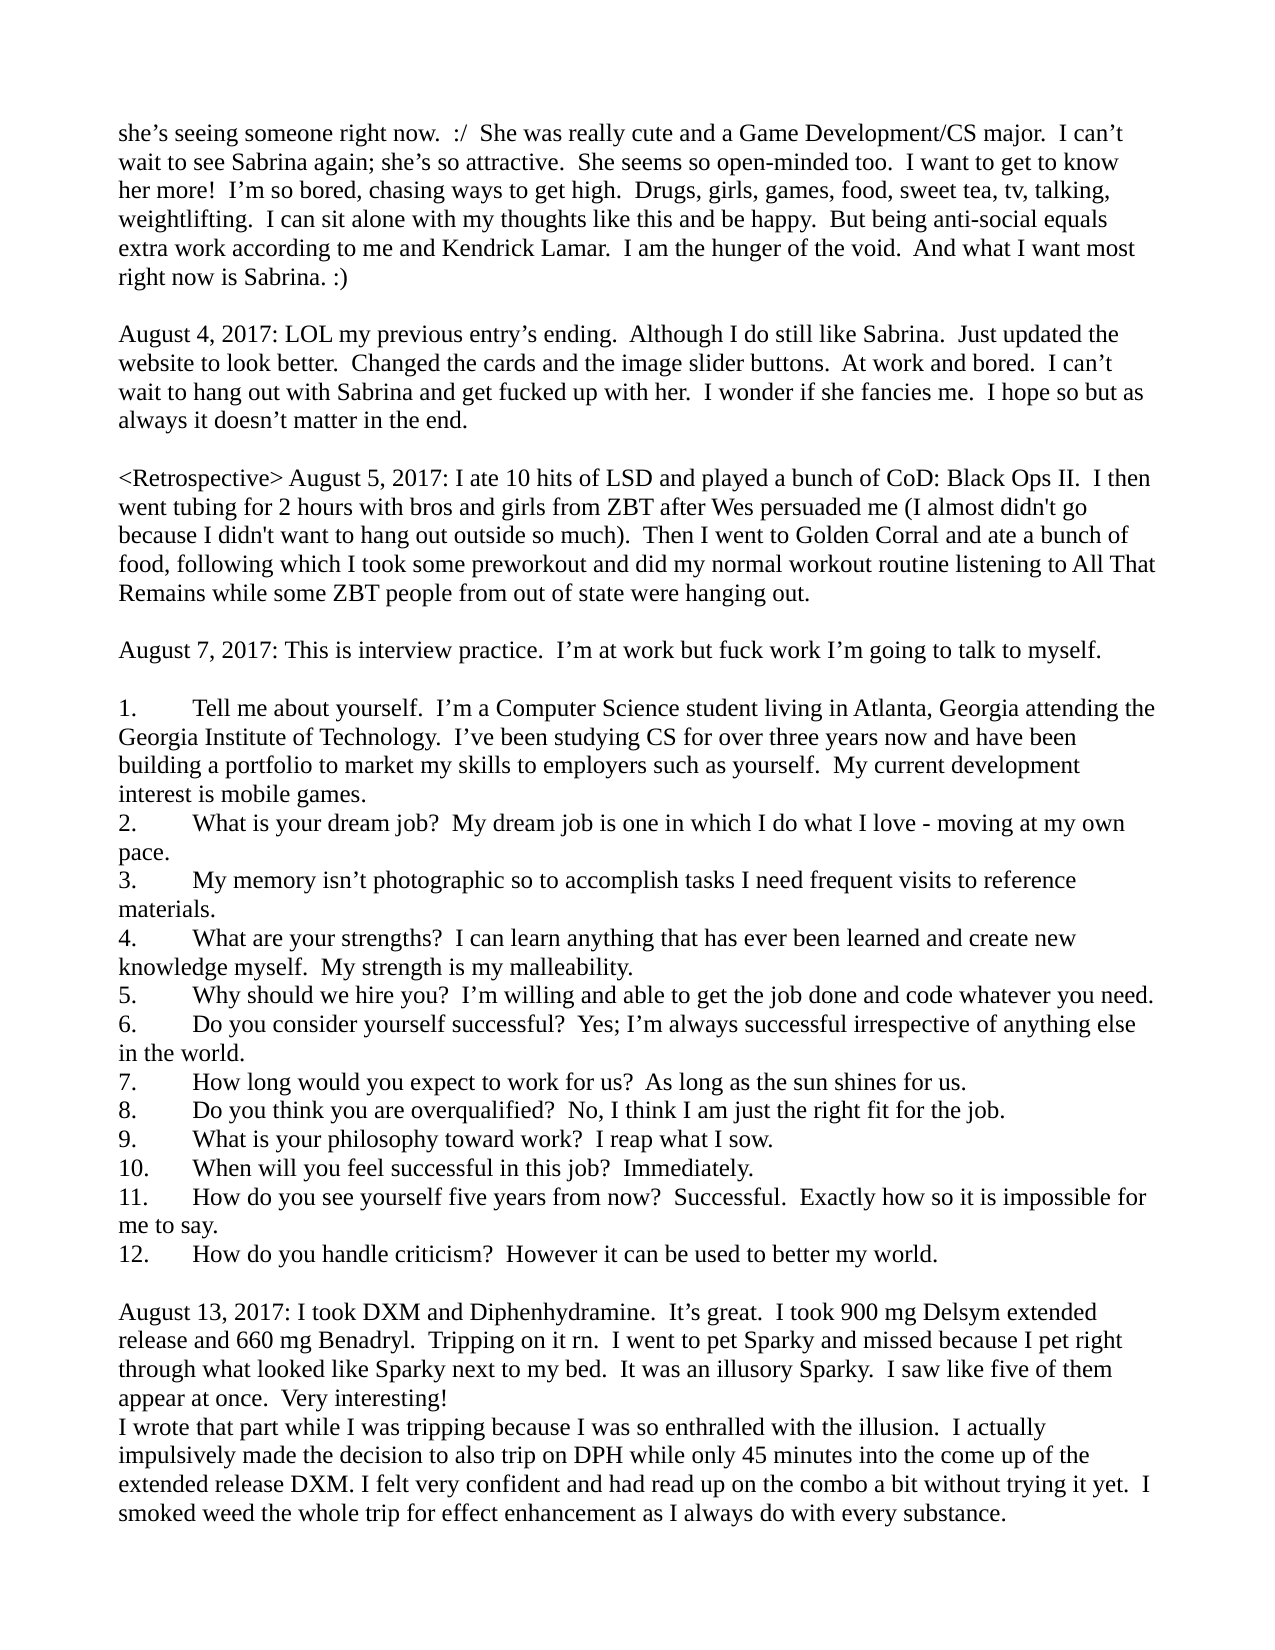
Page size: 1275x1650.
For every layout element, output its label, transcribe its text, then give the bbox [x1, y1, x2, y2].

text 1. Tell me about yourself. I’m a Computer Science student living in Atlanta, Georgia attending the Georgia Institute of Technology. I’ve been studying CS for over three years now and have been building a portfolio to market my skills to employers such as yourself. My current development interest is mobile games. [118, 693, 1157, 808]
text <Retrospective> August 5, 2017: I ate 10 hits of LSD and played a bunch of CoD: Black Ops II. I then went tubing for 2 hours with bros and girls from ZBT after Wes persuaded me (I almost didn't go because I didn't want to hang out outside so much). Then I went to Golden Corral and ate a bunch of food, following which I took some preworkout and did my normal workout routine listening to All That Remains while some ZBT people from out of state were hanging out. [118, 463, 1157, 607]
text 3. My memory isn’t photographic so to accomplish tasks I need frequent visits to reference materials. [118, 866, 1157, 923]
text 9. What is your philosophy toward work? I reap what I sow. [118, 1124, 1157, 1153]
text I wrote that part while I was tripping because I was so enthralled with the illusion. I actually impulsively made the decision to also trip on DPH while only 45 minutes into the come up of the extended release DXM. I felt very confident and had read up on the combo a bit without trying it yet. I smoked weed the whole trip for effect enhancement as I always do with every substance. [118, 1412, 1157, 1527]
text August 13, 2017: I took DXM and Diphenhydramine. It’s great. I took 900 mg Delsym extended release and 660 mg Benadryl. Tripping on it rn. I went to pet Sparky and missed because I pet right through what looked like Sparky next to my bed. It was an illusory Sparky. I saw like five of them appear at once. Very interesting! [118, 1297, 1157, 1412]
text August 7, 2017: This is interview practice. I’m at work but fuck work I’m going to talk to myself. [118, 636, 1157, 664]
text 7. How long would you expect to work for us? As long as the sun shines for us. [118, 1067, 1157, 1096]
text 10. When will you feel successful in this job? Immediately. [118, 1153, 1157, 1182]
text she’s seeing someone right now. :/ She was really cute and a Game Development/CS major. I can’t wait to see Sabrina again; she’s so attractive. She seems so open-minded too. I want to get to know her more! I’m so bored, chasing ways to get high. Drugs, girls, games, food, sweet tea, tv, talking, weightlifting. I can sit alone with my thoughts like this and be happy. But being anti-social equals extra work according to me and Kendrick Lamar. I am the hunger of the void. And what I want most right now is Sabrina. :) [118, 118, 1157, 291]
text 11. How do you see yourself five years from now? Successful. Exactly how so it is impossible for me to say. [118, 1182, 1157, 1239]
text 5. Why should we hire you? I’m willing and able to get the job done and code whatever you need. [118, 981, 1157, 1009]
text August 4, 2017: LOL my previous entry’s ending. Although I do still like Sabrina. Just updated the website to look better. Changed the cards and the image slider buttons. At work and bored. I can’t wait to hang out with Sabrina and get fucked up with her. I wonder if she fancies me. I hope so but as always it doesn’t matter in the end. [118, 319, 1157, 434]
text 6. Do you consider yourself successful? Yes; I’m always successful irrespective of anything else in the world. [118, 1009, 1157, 1067]
text 4. What are your strengths? I can learn anything that has ever been learned and create new knowledge myself. My strength is my malleability. [118, 923, 1157, 981]
text 2. What is your dream job? My dream job is one in which I do what I love - moving at my own pace. [118, 808, 1157, 866]
text 12. How do you handle criticism? However it can be used to better my world. [118, 1239, 1157, 1268]
text 8. Do you think you are overqualified? No, I think I am just the right fit for the job. [118, 1096, 1157, 1124]
